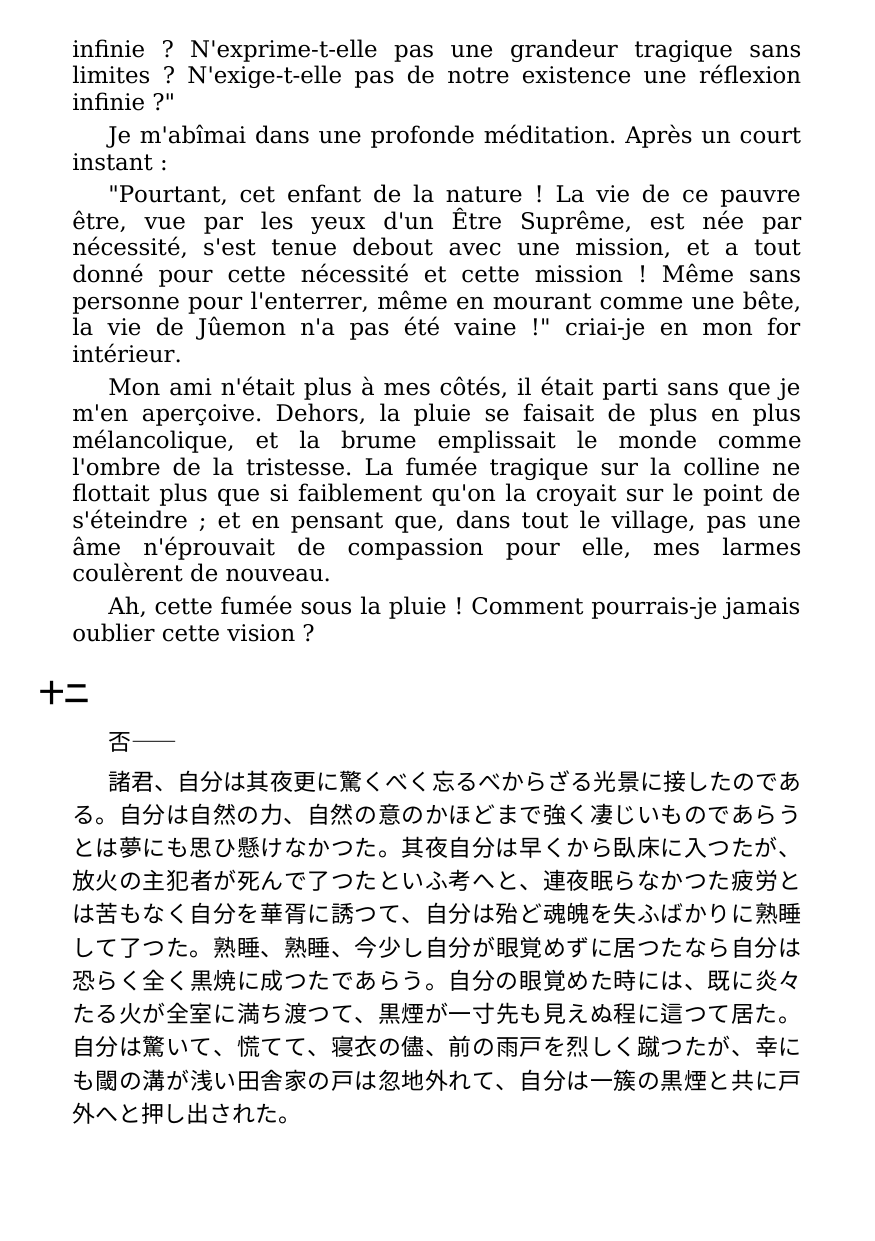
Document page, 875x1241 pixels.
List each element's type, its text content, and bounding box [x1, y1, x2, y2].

text 否―― [72, 724, 802, 757]
text Ah, cette fumée sous la pluie ! Comment pourrais-je jamais oublier cette vision ? [72, 593, 802, 646]
text "Pourtant, cet enfant de la nature ! La vie de ce pauvre être, vue par les yeux d'un Être Suprême, est née par nécessité, s'est tenue debout avec une mission, et a tout donné pour cette nécessité et cette mission ! Même sans personne pour l'enterrer, même en mourant comme une bête, la vie de Jûemon n'a pas été vaine !" criai-je en mon for intérieur. [72, 181, 802, 368]
text Mon ami n'était plus à mes côtés, il était parti sans que je m'en aperçoive. Dehors, la pluie se faisait de plus en plus mélancolique, et la brume emplissait le monde comme l'ombre de la tristesse. La fumée tragique sur la colline ne flottait plus que si faiblement qu'on la croyait sur le point de s'éteindre ; et en pensant que, dans tout le village, pas une âme n'éprouvait de compassion pour elle, mes larmes coulèrent de nouveau. [72, 374, 802, 587]
subtitle 十二 [36, 670, 838, 712]
text 諸君、自分は其夜更に驚くべく忘るべからざる光景に接したのである。自分は自然の力、自然の意のかほどまで強く凄じいものであらうとは夢にも思ひ懸けなかつた。其夜自分は早くから臥床に入つたが、放火の主犯者が死んで了つたといふ考へと、連夜眠らなかつた疲労とは苦もなく自分を華胥に誘つて、自分は殆ど魂魄を失ふばかりに熟睡して了つた。熟睡、熟睡、今少し自分が眼覚めずに居つたなら自分は恐らく全く黒焼に成つたであらう。自分の眼覚めた時には、既に炎々たる火が全室に満ち渡つて、黒煙が一寸先も見えぬ程に這つて居た。自分は驚いて、慌てて、寝衣の儘、前の雨戸を烈しく蹴つたが、幸にも閾の溝が浅い田舎家の戸は忽地外れて、自分は一簇の黒煙と共に戸外へと押し出された。 [72, 763, 802, 1129]
text Je m'abîmai dans une profonde méditation. Après un court instant : [72, 122, 802, 175]
text infinie ? N'exprime-t-elle pas une grandeur tragique sans limites ? N'exige-t-elle pas de notre existence une réflexion infinie ?" [72, 36, 802, 116]
